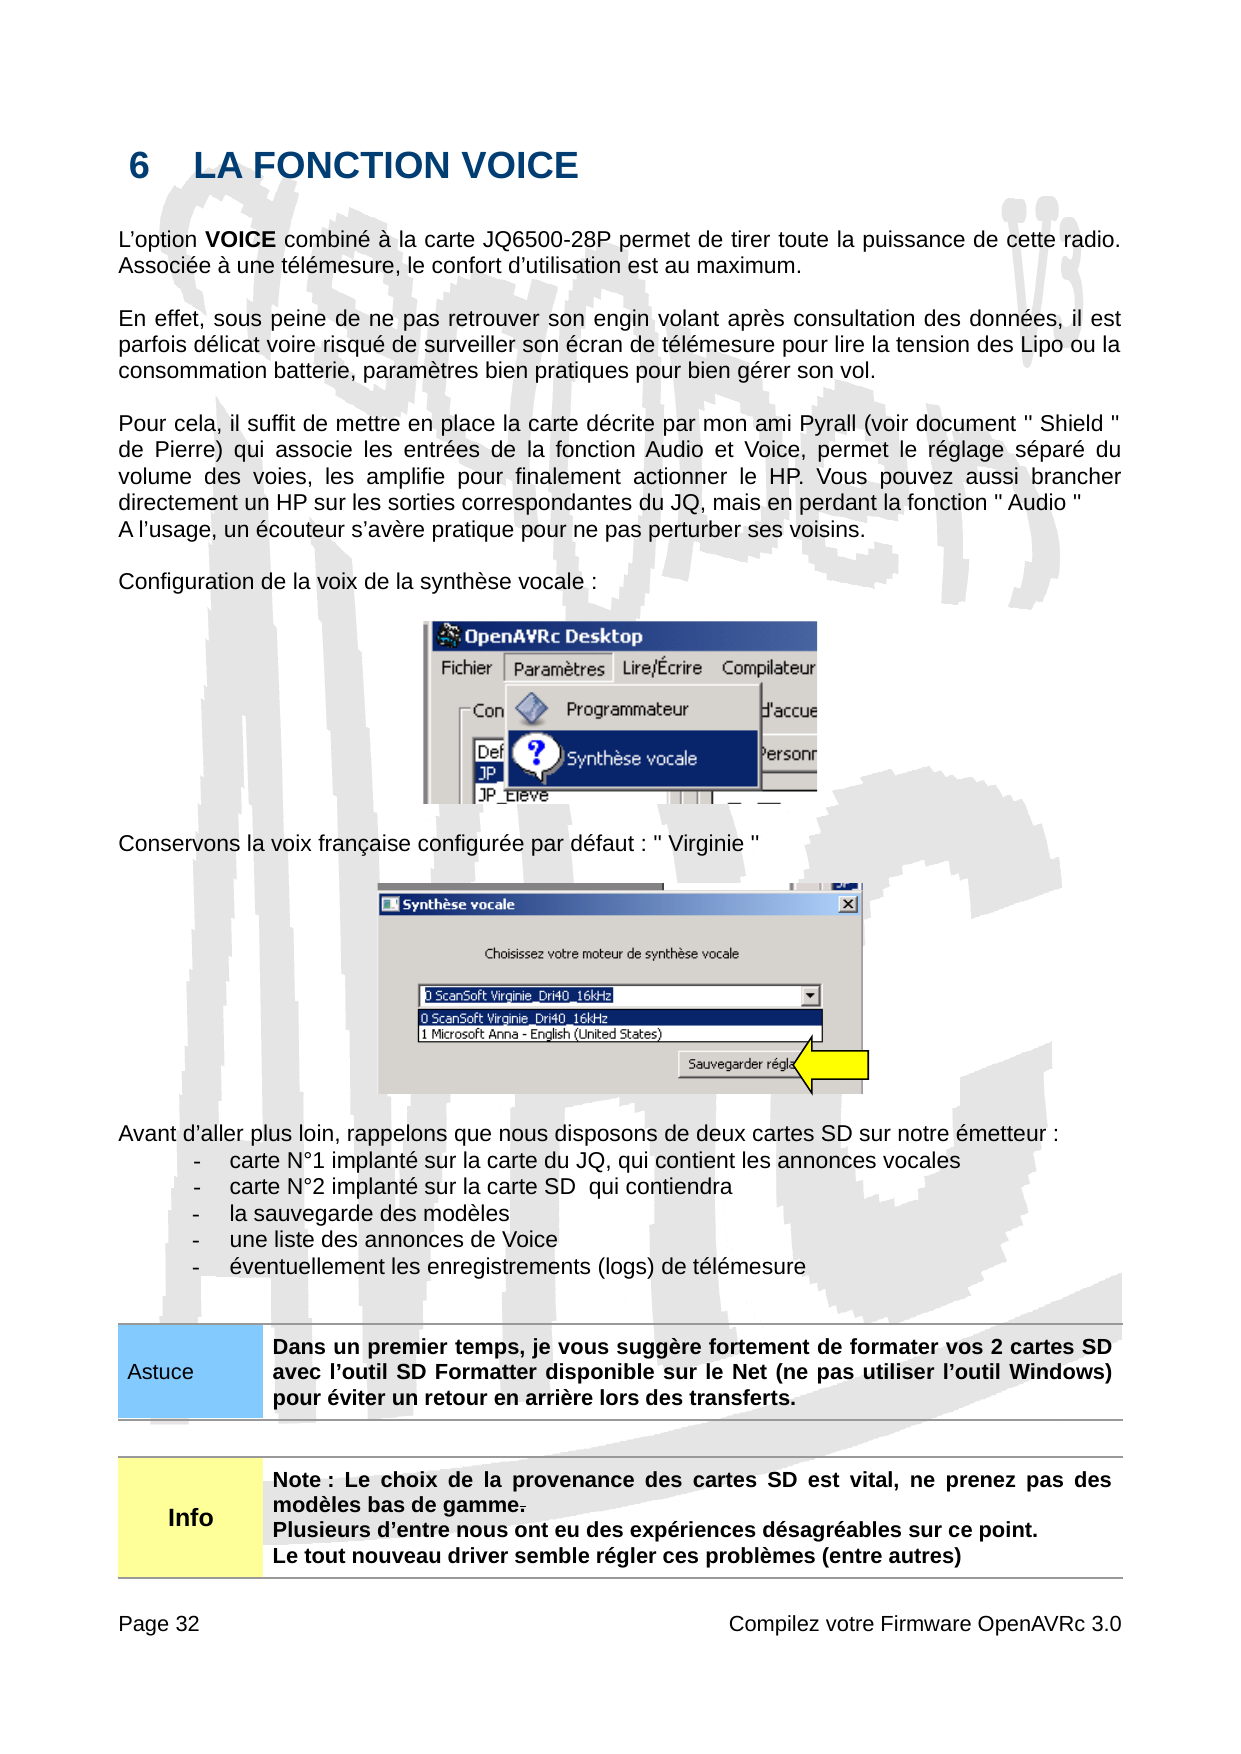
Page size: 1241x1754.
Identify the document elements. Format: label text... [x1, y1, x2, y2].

text Configuration de la voix de la synthèse vocale : [118, 568, 1122, 594]
list carte N°1 implanté sur la carte du JQ, qui contient les annonces vocales [193, 1147, 1122, 1173]
list la sauvegarde des modèles [192, 1200, 1122, 1226]
text Avant d’aller plus loin, rappelons que nous disposons de deux cartes SD sur notre émetteur : [118, 1120, 1122, 1147]
list une liste des annonces de Voice [192, 1226, 1122, 1253]
text Conservons la voix française configurée par défaut : '' Virginie '' [118, 830, 1122, 857]
table_header Dans un premier temps, je vous suggère fortement de formater vos 2 cartes SD avec l’outil SD Formatter disponible sur le Net (ne pas utiliser l’outil Windows) pour éviter un retour en arrière lors des transferts. [264, 1325, 1122, 1418]
text L’option VOICE combiné à la carte JQ6500-28P permet de tirer toute la puissance de cette radio. Associée à une télémesure, le confort d’utilisation est au maximum. [118, 226, 1122, 278]
text A l’usage, un écouteur s’avère pratique pour ne pas perturber ses voisins. [118, 516, 1122, 542]
subtitle LA FONCTION VOICE [118, 143, 1122, 187]
text Pour cela, il suffit de mettre en place la carte décrite par mon ami Pyrall (voir document '' Shield '' de Pierre) qui associe les entrées de la fonction Audio et Voice, permet le réglage séparé du volume des voies, les amplifie pour finalement actionner le HP. Vous pouvez aussi brancher directement un HP sur les sorties correspondantes du JQ, mais en perdant la fonction '' Audio '' [118, 410, 1122, 516]
list éventuellement les enregistrements (logs) de télémesure [192, 1253, 1122, 1279]
text En effet, sous peine de ne pas retrouver son engin volant après consultation des données, il est parfois délicat voire risqué de surveiller son écran de télémesure pour lire la tension des Lipo ou la consommation batterie, paramètres bien pratiques pour bien gérer son vol. [118, 305, 1122, 384]
list carte N°2 implanté sur la carte SD qui contiendra [193, 1173, 1122, 1200]
table_header Info [118, 1458, 263, 1577]
table_header Astuce [118, 1325, 263, 1418]
table_header Note : Le choix de la provenance des cartes SD est vital, ne prenez pas des modèles bas de gamme. Plusieurs d’entre nous ont eu des expériences désagréables sur ce point. Le tout nouveau driver semble régler ces problèmes (entre autres) [264, 1458, 1122, 1577]
